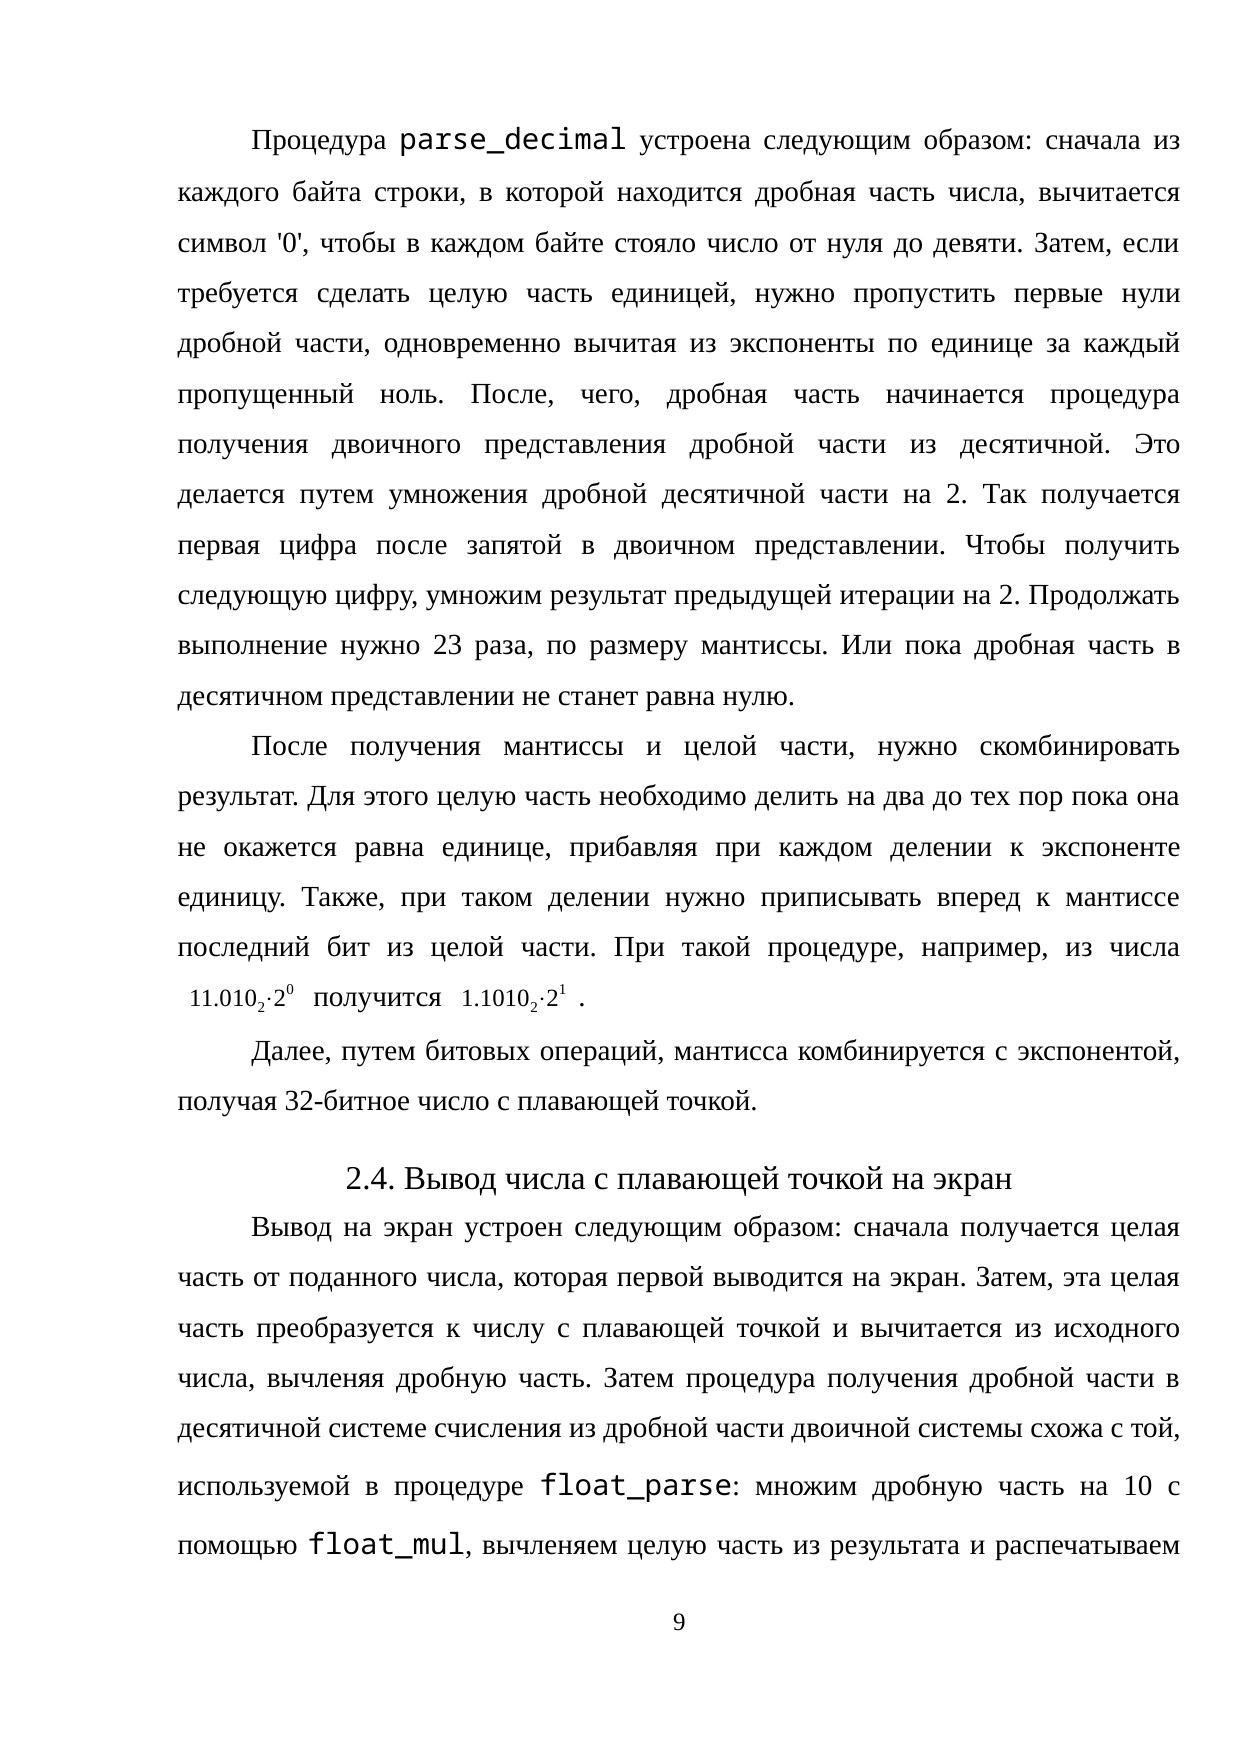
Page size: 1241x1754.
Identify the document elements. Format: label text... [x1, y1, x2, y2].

text Вывод на экран устроен следующим образом: сначала получается целая часть от поданного числа, которая первой выводится на экран. Затем, эта целая часть преобразуется к числу с плавающей точкой и вычитается из исходного числа, вычленяя дробную часть. Затем процедура получения дробной части в десятичной системе счисления из дробной части двоичной системы схожа с той, используемой в процедуре float_parse: множим дробную часть на 10 с помощью float_mul, вычленяем целую часть из результата и распечатываем [177, 1209, 1181, 1563]
subtitle Вывод числа с плавающей точкой на экран [177, 1158, 1181, 1197]
text Далее, путем битовых операций, мантисса комбинируется с экспонентой, получая 32-битное число с плавающей точкой. [177, 1033, 1181, 1117]
text После получения мантиссы и целой части, нужно скомбинировать результат. Для этого целую часть необходимо делить на два до тех пор пока она не окажется равна единице, прибавляя при каждом делении к экспоненте единицу. Также, при таком делении нужно приписывать вперед к мантиссе последний бит из целой части. При такой процедуре, например, из числа получится . [177, 728, 1181, 1016]
text Процедура parse_decimal устроена следующим образом: сначала из каждого байта строки, в которой находится дробная часть числа, вычитается символ '0', чтобы в каждом байте стояло число от нуля до девяти. Затем, если требуется сделать целую часть единицей, нужно пропустить первые нули дробной части, одновременно вычитая из экспоненты по единице за каждый пропущенный ноль. После, чего, дробная часть начинается процедура получения двоичного представления дробной части из десятичной. Это делается путем умножения дробной десятичной части на 2. Так получается первая цифра после запятой в двоичном представлении. Чтобы получить следующую цифру, умножим результат предыдущей итерации на 2. Продолжать выполнение нужно 23 раза, по размеру мантиссы. Или пока дробная часть в десятичном представлении не станет равна нулю. [177, 118, 1181, 711]
